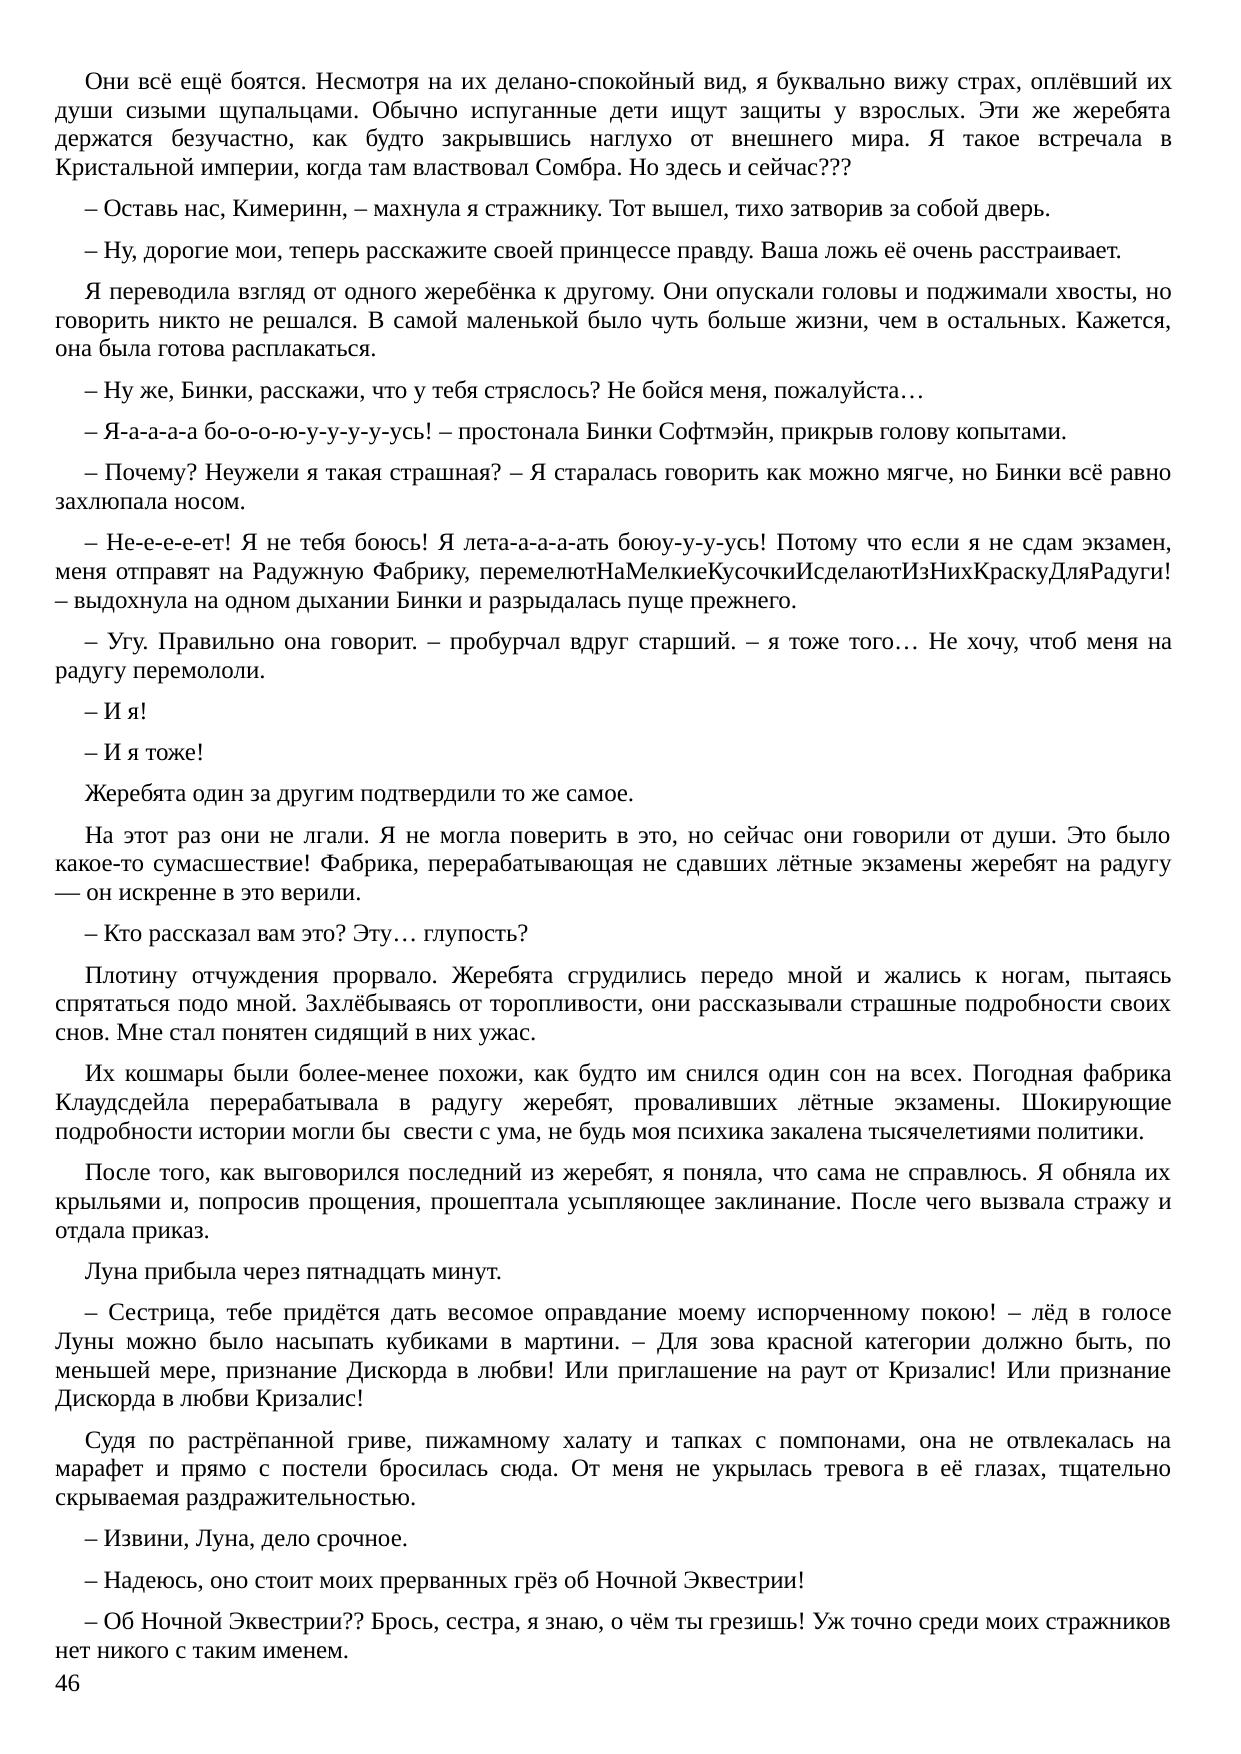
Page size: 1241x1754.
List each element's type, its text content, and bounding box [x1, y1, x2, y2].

text – Извини, Луна, дело срочное. [55, 1523, 1173, 1552]
text Плотину отчуждения прорвало. Жеребята сгрудились передо мной и жались к ногам, пытаясь спрятаться подо мной. Захлёбываясь от торопливости, они рассказывали страшные подробности своих снов. Мне стал понятен сидящий в них ужас. [55, 960, 1173, 1046]
text Жеребята один за другим подтвердили то же самое. [55, 778, 1173, 807]
text Судя по растрёпанной гриве, пижамному халату и тапках с помпонами, она не отвлекалась на марафет и прямо с постели бросилась сюда. От меня не укрылась тревога в её глазах, тщательно скрываемая раздражительностью. [55, 1425, 1173, 1511]
text – Ну, дорогие мои, теперь расскажите своей принцессе правду. Ваша ложь её очень расстраивает. [55, 235, 1173, 263]
text Я переводила взгляд от одного жеребёнка к другому. Они опускали головы и поджимали хвосты, но говорить никто не решался. В самой маленькой было чуть больше жизни, чем в остальных. Кажется, она была готова расплакаться. [55, 276, 1173, 362]
text – Оставь нас, Кимеринн, – махнула я стражнику. Тот вышел, тихо затворив за собой дверь. [55, 193, 1173, 222]
text Они всё ещё боятся. Несмотря на их делано-спокойный вид, я буквально вижу страх, оплёвший их души сизыми щупальцами. Обычно испуганные дети ищут защиты у взрослых. Эти же жеребята держатся безучастно, как будто закрывшись наглухо от внешнего мира. Я такое встречала в Кристальной империи, когда там властвовал Сомбра. Но здесь и сейчас??? [55, 66, 1173, 181]
text После того, как выговорился последний из жеребят, я поняла, что сама не справлюсь. Я обняла их крыльями и, попросив прощения, прошептала усыпляющее заклинание. После чего вызвала стражу и отдала приказ. [55, 1157, 1173, 1243]
text – Об Ночной Эквестрии?? Брось, сестра, я знаю, о чём ты грезишь! Уж точно среди моих стражников нет никого с таким именем. [55, 1606, 1173, 1663]
text – Надеюсь, оно стоит моих прерванных грёз об Ночной Эквестрии! [55, 1565, 1173, 1593]
text – И я! [55, 696, 1173, 725]
text – Кто рассказал вам это? Эту… глупость? [55, 918, 1173, 947]
text – Я-а-а-а-а бо-о-о-ю-у-у-у-у-усь! – простонала Бинки Софтмэйн, прикрыв голову копытами. [55, 416, 1173, 445]
text – Не-е-е-е-ет! Я не тебя боюсь! Я лета-а-а-а-ать боюу-у-у-усь! Потому что если я не сдам экзамен, меня отправят на Радужную Фабрику, перемелютНаМелкиеКусочкиИсделаютИзНихКраскуДляРадуги! – выдохнула на одном дыхании Бинки и разрыдалась пуще прежнего. [55, 527, 1173, 613]
text – Ну же, Бинки, расскажи, что у тебя стряслось? Не бойся меня, пожалуйста… [55, 375, 1173, 403]
text – Угу. Правильно она говорит. – пробурчал вдруг старший. – я тоже того… Не хочу, чтоб меня на радугу перемололи. [55, 626, 1173, 683]
text Их кошмары были более-менее похожи, как будто им снился один сон на всех. Погодная фабрика Клаудсдейла перерабатывала в радугу жеребят, проваливших лётные экзамены. Шокирующие подробности истории могли бы свести с ума, не будь моя психика закалена тысячелетиями политики. [55, 1058, 1173, 1145]
text – Сестрица, тебе придётся дать весомое оправдание моему испорченному покою! – лёд в голосе Луны можно было насыпать кубиками в мартини. – Для зова красной категории должно быть, по меньшей мере, признание Дискорда в любви! Или приглашение на раут от Кризалис! Или признание Дискорда в любви Кризалис! [55, 1297, 1173, 1412]
text Луна прибыла через пятнадцать минут. [55, 1256, 1173, 1285]
text На этот раз они не лгали. Я не могла поверить в это, но сейчас они говорили от души. Это было какое-то сумасшествие! Фабрика, перерабатывающая не сдавших лётные экзамены жеребят на радугу — он искренне в это верили. [55, 820, 1173, 906]
text – Почему? Неужели я такая страшная? – Я старалась говорить как можно мягче, но Бинки всё равно захлюпала носом. [55, 457, 1173, 515]
text – И я тоже! [55, 737, 1173, 766]
